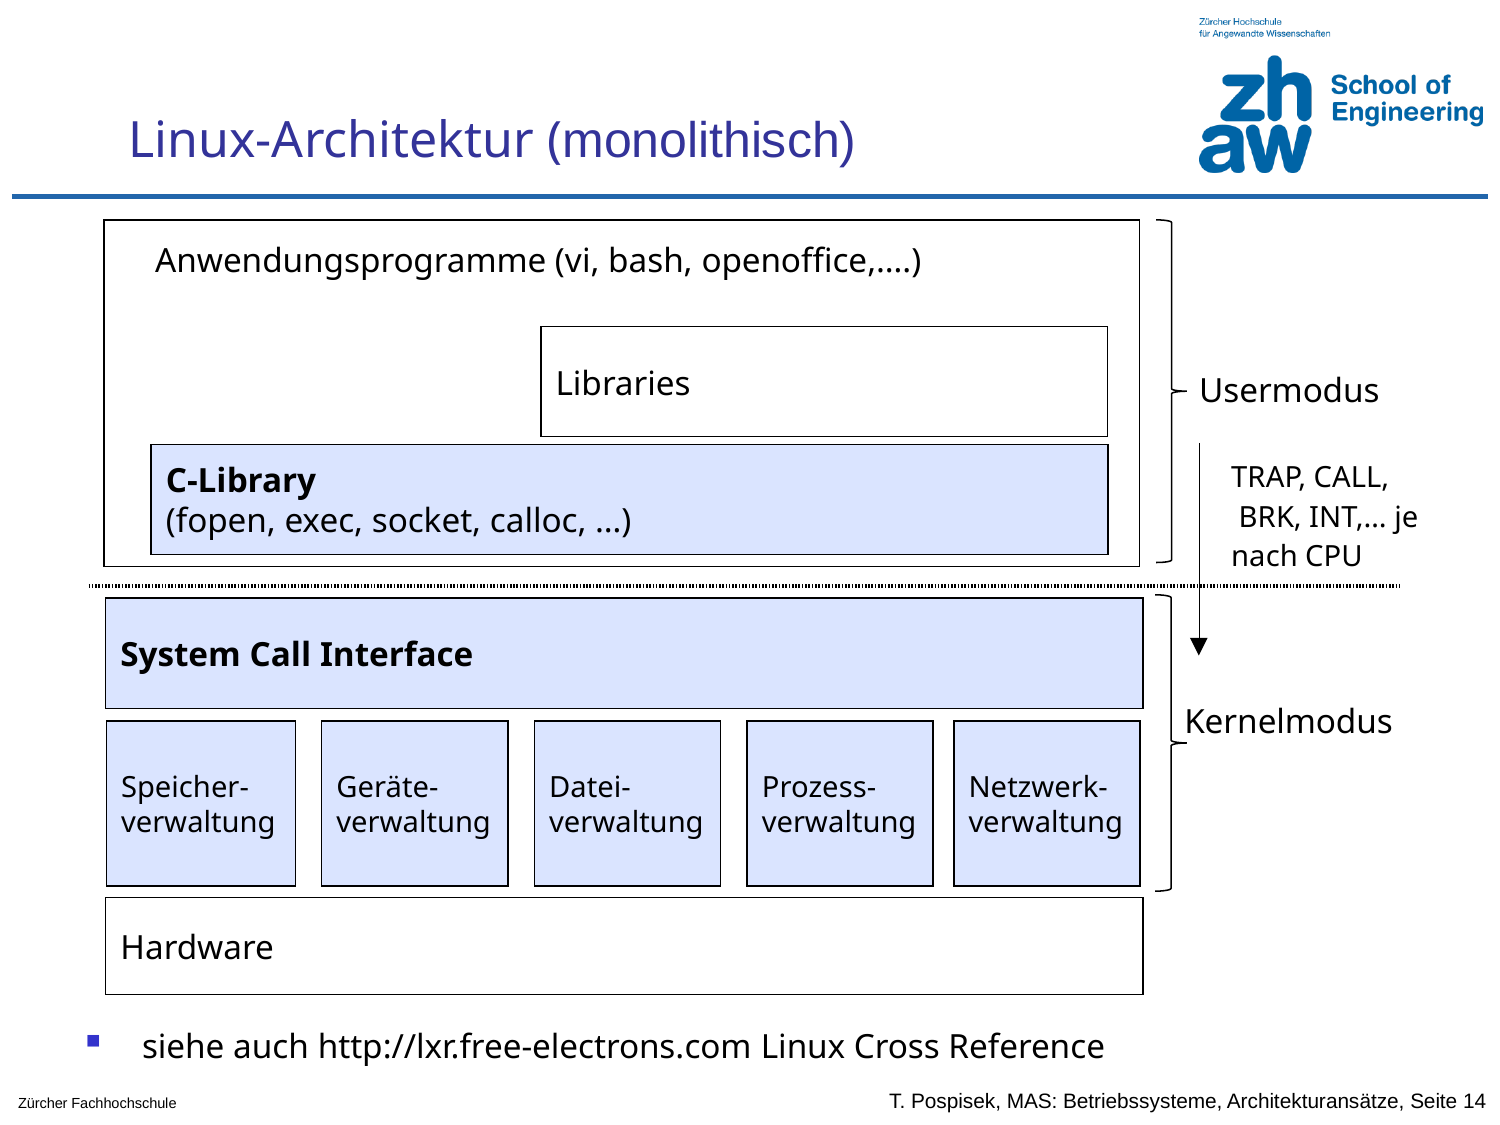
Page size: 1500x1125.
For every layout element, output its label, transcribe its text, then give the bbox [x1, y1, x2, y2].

text_box Usermodus [1184, 361, 1395, 417]
text_box Anwendungsprogramme (vi, bash, openoffice,….) [140, 231, 947, 287]
text_box Prozess- verwaltung [747, 721, 934, 886]
text_box Speicher- verwaltung [106, 721, 296, 886]
text_box Geräte- verwaltung [321, 721, 508, 886]
text_box System Call Interface [105, 597, 1144, 709]
text_box TRAP, CALL, BRK, INT,… je nach CPU [1216, 448, 1483, 567]
text_box Libraries [540, 326, 1108, 437]
picture [1199, 18, 1483, 173]
text_box Hardware [105, 897, 1144, 995]
list siehe auch http://lxr.free-electrons.com Linux Cross Reference [70, 1018, 1346, 1125]
text_box Netzwerk- verwaltung [953, 721, 1140, 886]
text_box C-Library (fopen, exec, socket, calloc, …) [151, 444, 1108, 555]
text_box Kernelmodus [1172, 692, 1408, 748]
title Linux-Architektur (monolithisch) [100, 50, 1379, 175]
text_box [1155, 594, 1187, 892]
text_box [1156, 219, 1187, 563]
text_box Datei- verwaltung [534, 721, 721, 886]
